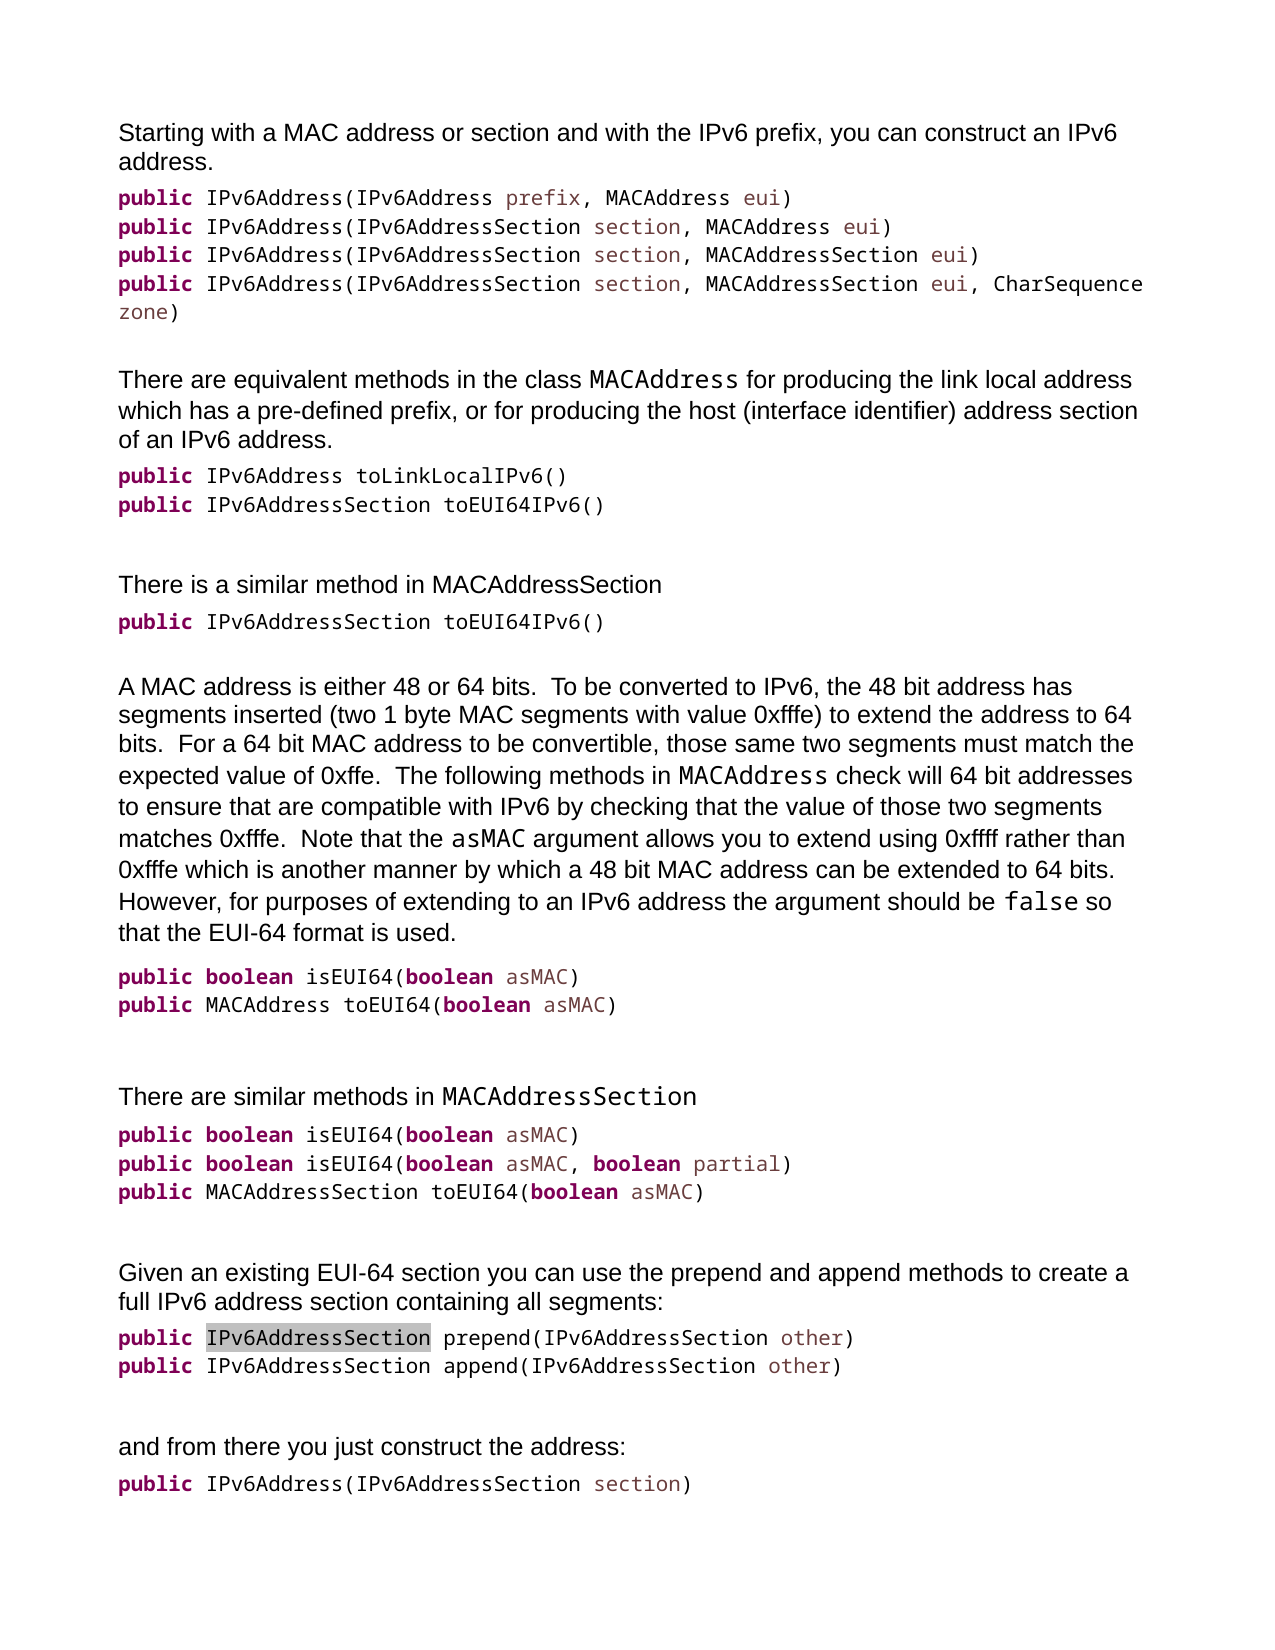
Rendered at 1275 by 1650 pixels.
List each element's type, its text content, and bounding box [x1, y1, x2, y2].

text public IPv6AddressSection append(IPv6AddressSection other) [118, 1352, 1157, 1380]
text public IPv6AddressSection prepend(IPv6AddressSection other) [118, 1323, 1157, 1352]
text A MAC address is either 48 or 64 bits. To be converted to IPv6, the 48 bit address has segments inserted (two 1 byte MAC segments with value 0xfffe) to extend the address to 64 bits. For a 64 bit MAC address to be convertible, those same two segments must match the expected value of 0xffe. The following methods in MACAddress check will 64 bit addresses to ensure that are compatible with IPv6 by checking that the value of those two segments matches 0xfffe. Note that the asMAC argument allows you to extend using 0xffff rather than 0xfffe which is another manner by which a 48 bit MAC address can be extended to 64 bits. However, for purposes of extending to an IPv6 address the argument should be false so that the EUI-64 format is used. [118, 672, 1157, 946]
text public IPv6Address toLinkLocalIPv6() public IPv6AddressSection toEUI64IPv6() [118, 461, 1157, 518]
text Given an existing EUI-64 section you can use the prepend and append methods to create a full IPv6 address section containing all segments: [118, 1258, 1157, 1315]
text public IPv6AddressSection toEUI64IPv6() [118, 607, 1157, 635]
text public MACAddressSection toEUI64(boolean asMAC) [118, 1177, 1157, 1206]
text Starting with a MAC address or section and with the IPv6 prefix, you can construct an IPv6 address. [118, 118, 1157, 176]
text There are equivalent methods in the class MACAddress for producing the link local address which has a pre-defined prefix, or for producing the host (interface identifier) address section of an IPv6 address. [118, 362, 1157, 453]
text There are similar methods in MACAddressSection [118, 1078, 1157, 1112]
text There is a similar method in MACAddressSection [118, 570, 1157, 599]
text public IPv6Address(IPv6AddressSection section, MACAddressSection eui) [118, 240, 1157, 269]
text public IPv6Address(IPv6AddressSection section, MACAddressSection eui, CharSequence zone) [118, 269, 1157, 326]
text public boolean isEUI64(boolean asMAC) [118, 1120, 1157, 1149]
text public boolean isEUI64(boolean asMAC) public MACAddress toEUI64(boolean asMAC) [118, 962, 1157, 1019]
text public IPv6Address(IPv6AddressSection section) [118, 1469, 1157, 1497]
text public boolean isEUI64(boolean asMAC, boolean partial) [118, 1149, 1157, 1177]
text and from there you just construct the address: [118, 1432, 1157, 1461]
text public IPv6Address(IPv6AddressSection section, MACAddress eui) [118, 212, 1157, 240]
text public IPv6Address(IPv6Address prefix, MACAddress eui) [118, 183, 1157, 212]
